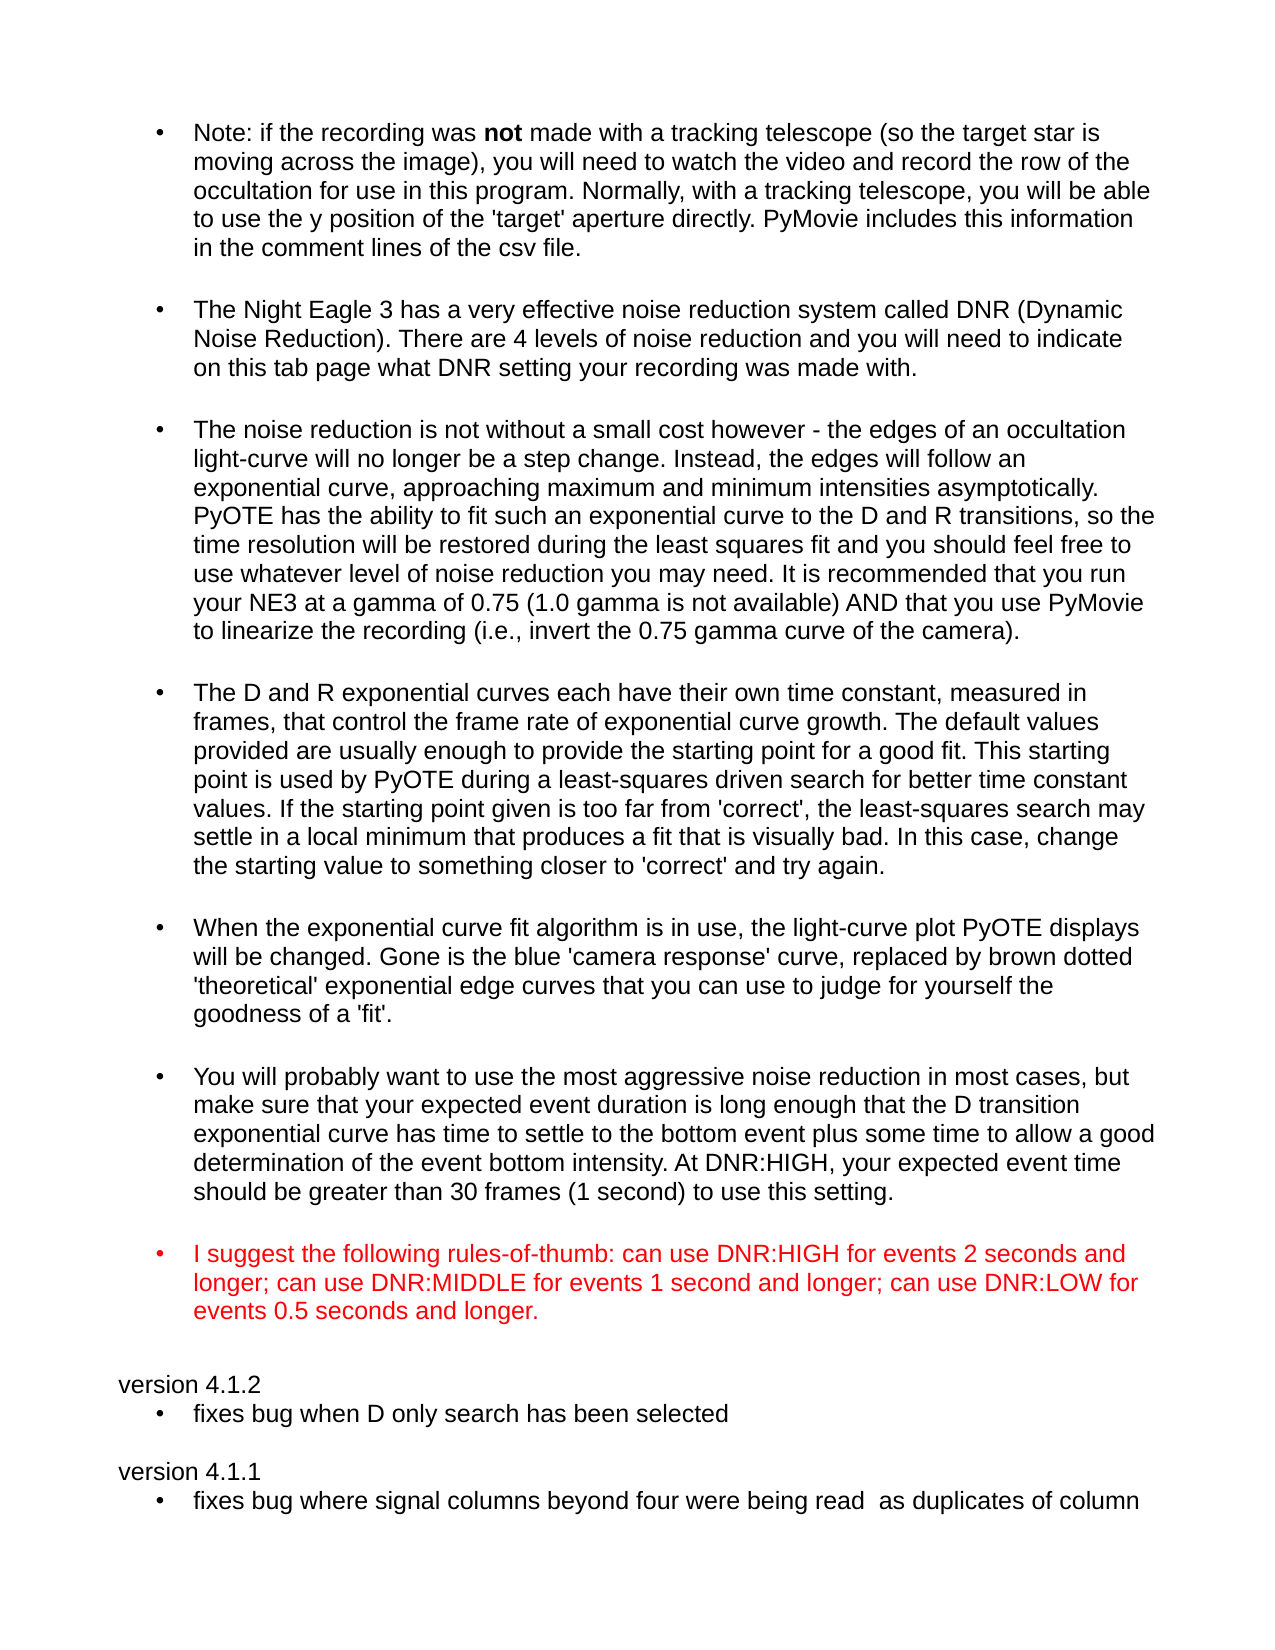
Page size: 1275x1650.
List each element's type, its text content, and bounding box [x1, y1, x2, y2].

list The noise reduction is not without a small cost however - the edges of an occultation light-curve will no longer be a step change. Instead, the edges will follow an exponential curve, approaching maximum and minimum intensities asymptotically. PyOTE has the ability to fit such an exponential curve to the D and R transitions, so the time resolution will be restored during the least squares fit and you should feel free to use whatever level of noise reduction you may need. It is recommended that you run your NE3 at a gamma of 0.75 (1.0 gamma is not available) AND that you use PyMovie to linearize the recording (i.e., invert the 0.75 gamma curve of the camera). [156, 415, 1157, 645]
list fixes bug where signal columns beyond four were being read as duplicates of column 5. [156, 1486, 1157, 1514]
text version 4.1.1 [118, 1457, 1157, 1486]
list The Night Eagle 3 has a very effective noise reduction system called DNR (Dynamic Noise Reduction). There are 4 levels of noise reduction and you will need to indicate on this tab page what DNR setting your recording was made with. [156, 295, 1157, 382]
list fixes bug when D only search has been selected [156, 1399, 1157, 1457]
list When the exponential curve fit algorithm is in use, the light-curve plot PyOTE displays will be changed. Gone is the blue 'camera response' curve, replaced by brown dotted 'theoretical' exponential edge curves that you can use to judge for yourself the goodness of a 'fit'. [156, 913, 1157, 1028]
list I suggest the following rules-of-thumb: can use DNR:HIGH for events 2 seconds and longer; can use DNR:MIDDLE for events 1 second and longer; can use DNR:LOW for events 0.5 seconds and longer. [156, 1239, 1157, 1325]
list The D and R exponential curves each have their own time constant, measured in frames, that control the frame rate of exponential curve growth. The default values provided are usually enough to provide the starting point for a good fit. This starting point is used by PyOTE during a least-squares driven search for better time constant values. If the starting point given is too far from 'correct', the least-squares search may settle in a local minimum that produces a fit that is visually bad. In this case, change the starting value to something closer to 'correct' and try again. [156, 678, 1157, 880]
list Note: if the recording was not made with a tracking telescope (so the target star is moving across the image), you will need to watch the video and record the row of the occultation for use in this program. Normally, with a tracking telescope, you will be able to use the y position of the 'target' aperture directly. PyMovie includes this information in the comment lines of the csv file. [156, 118, 1157, 262]
text version 4.1.2 [118, 1371, 1157, 1399]
list You will probably want to use the most aggressive noise reduction in most cases, but make sure that your expected event duration is long enough that the D transition exponential curve has time to settle to the bottom event plus some time to allow a good determination of the event bottom intensity. At DNR:HIGH, your expected event time should be greater than 30 frames (1 second) to use this setting. [156, 1062, 1157, 1205]
